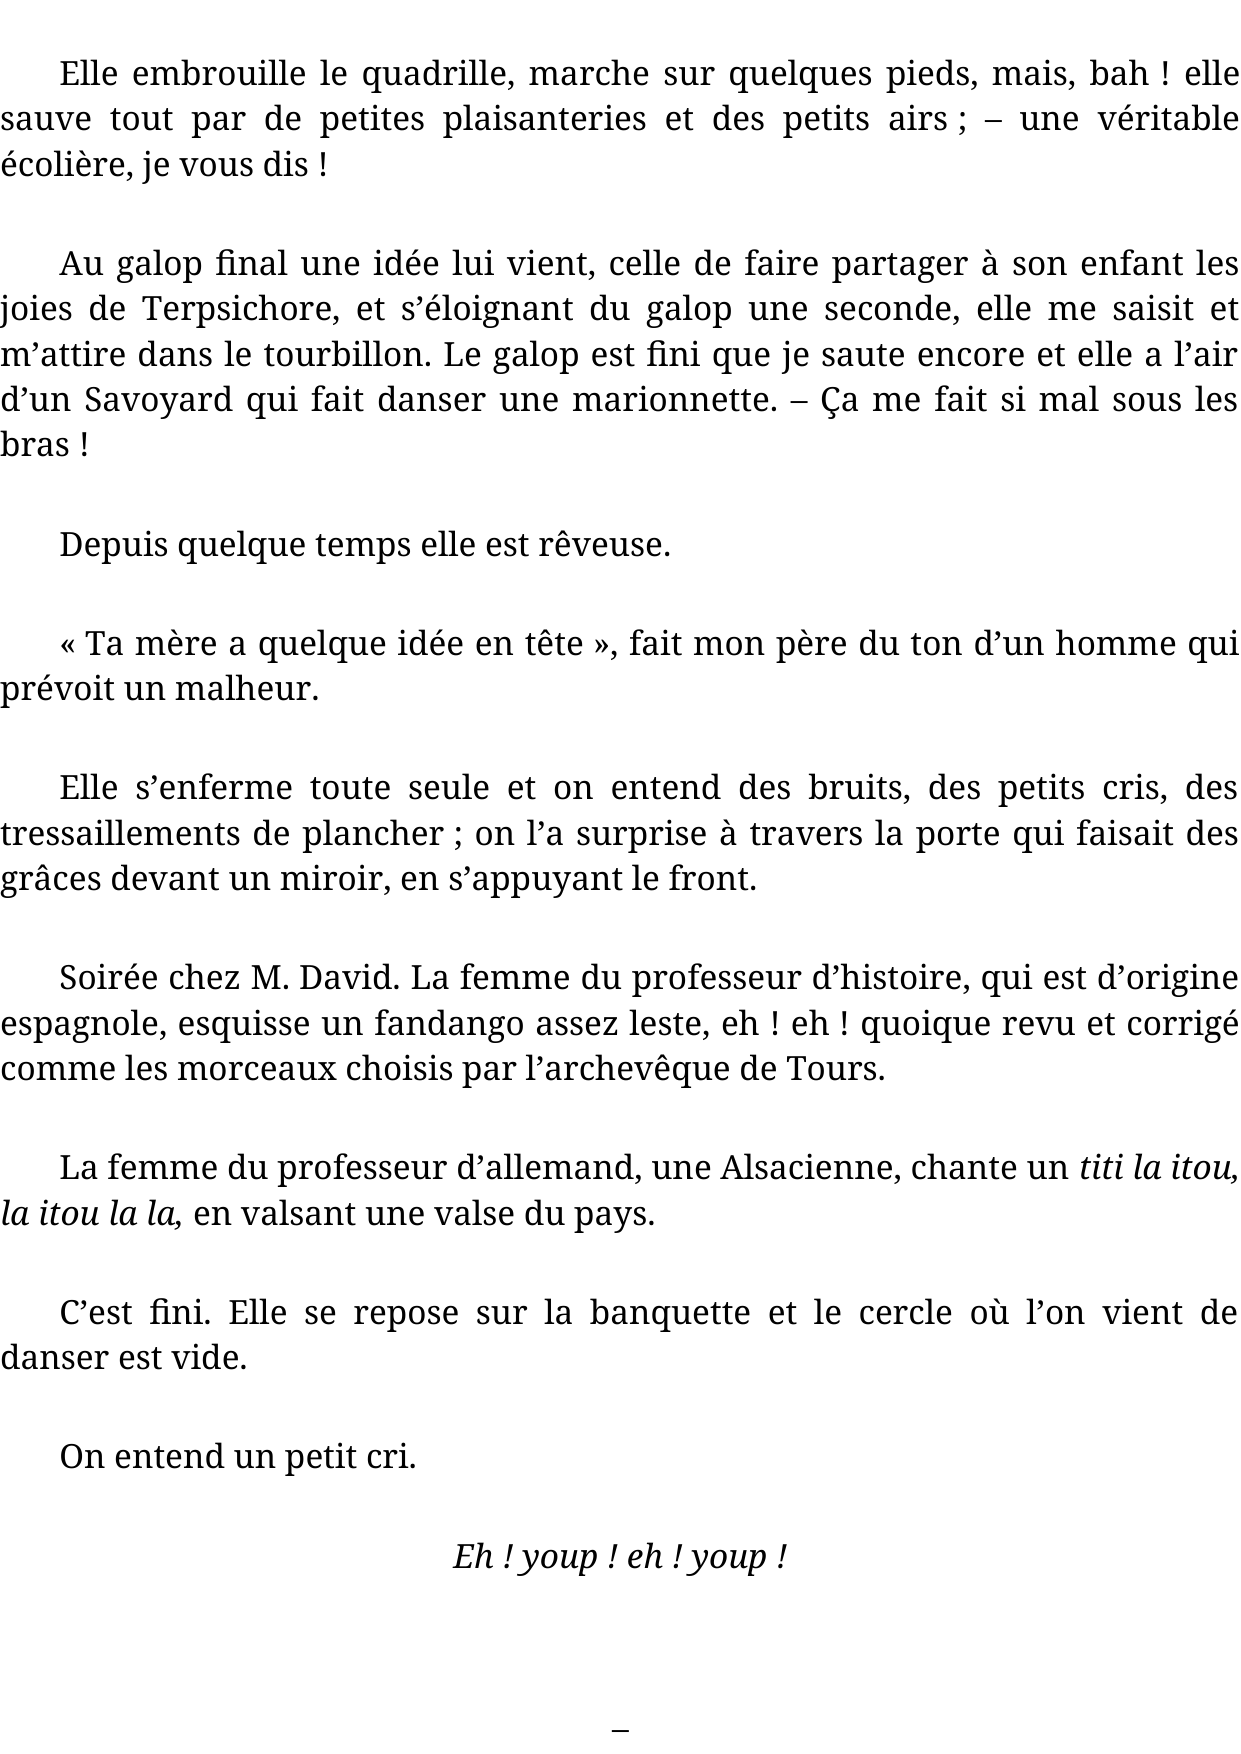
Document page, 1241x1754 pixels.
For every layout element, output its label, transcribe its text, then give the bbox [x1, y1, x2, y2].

text « Ta mère a quelque idée en tête », fait mon père du ton d’un homme qui prévoit un malheur. [0, 619, 1240, 710]
text Depuis quelque temps elle est rêveuse. [0, 520, 1240, 566]
text Au galop final une idée lui vient, celle de faire partager à son enfant les joies de Terpsichore, et s’éloignant du galop une seconde, elle me saisit et m’attire dans le tourbillon. Le galop est fini que je saute encore et elle a l’air d’un Savoyard qui fait danser une marionnette. – Ça me fait si mal sous les bras ! [0, 239, 1240, 467]
text On entend un petit cri. [0, 1433, 1240, 1479]
text C’est fini. Elle se repose sur la banquette et le cercle où l’on vient de danser est vide. [0, 1289, 1240, 1379]
text Elle s’enferme toute seule et on entend des bruits, des petits cris, des tressaillements de plancher ; on l’a surprise à travers la porte qui faisait des grâces devant un miroir, en s’appuyant le front. [0, 764, 1240, 900]
text La femme du professeur d’allemand, une Alsacienne, chante un titi la itou, la itou la la, en valsant une valse du pays. [0, 1144, 1240, 1235]
text Elle embrouille le quadrille, marche sur quelques pieds, mais, bah ! elle sauve tout par de petites plaisanteries et des petits airs ; – une véritable écolière, je vous dis ! [0, 49, 1240, 186]
text Soirée chez M. David. La femme du professeur d’histoire, qui est d’origine espagnole, esquisse un fandango assez leste, eh ! eh ! quoique revu et corrigé comme les morceaux choisis par l’archevêque de Tours. [0, 954, 1240, 1090]
text Eh ! youp ! eh ! youp ! [0, 1532, 1240, 1578]
